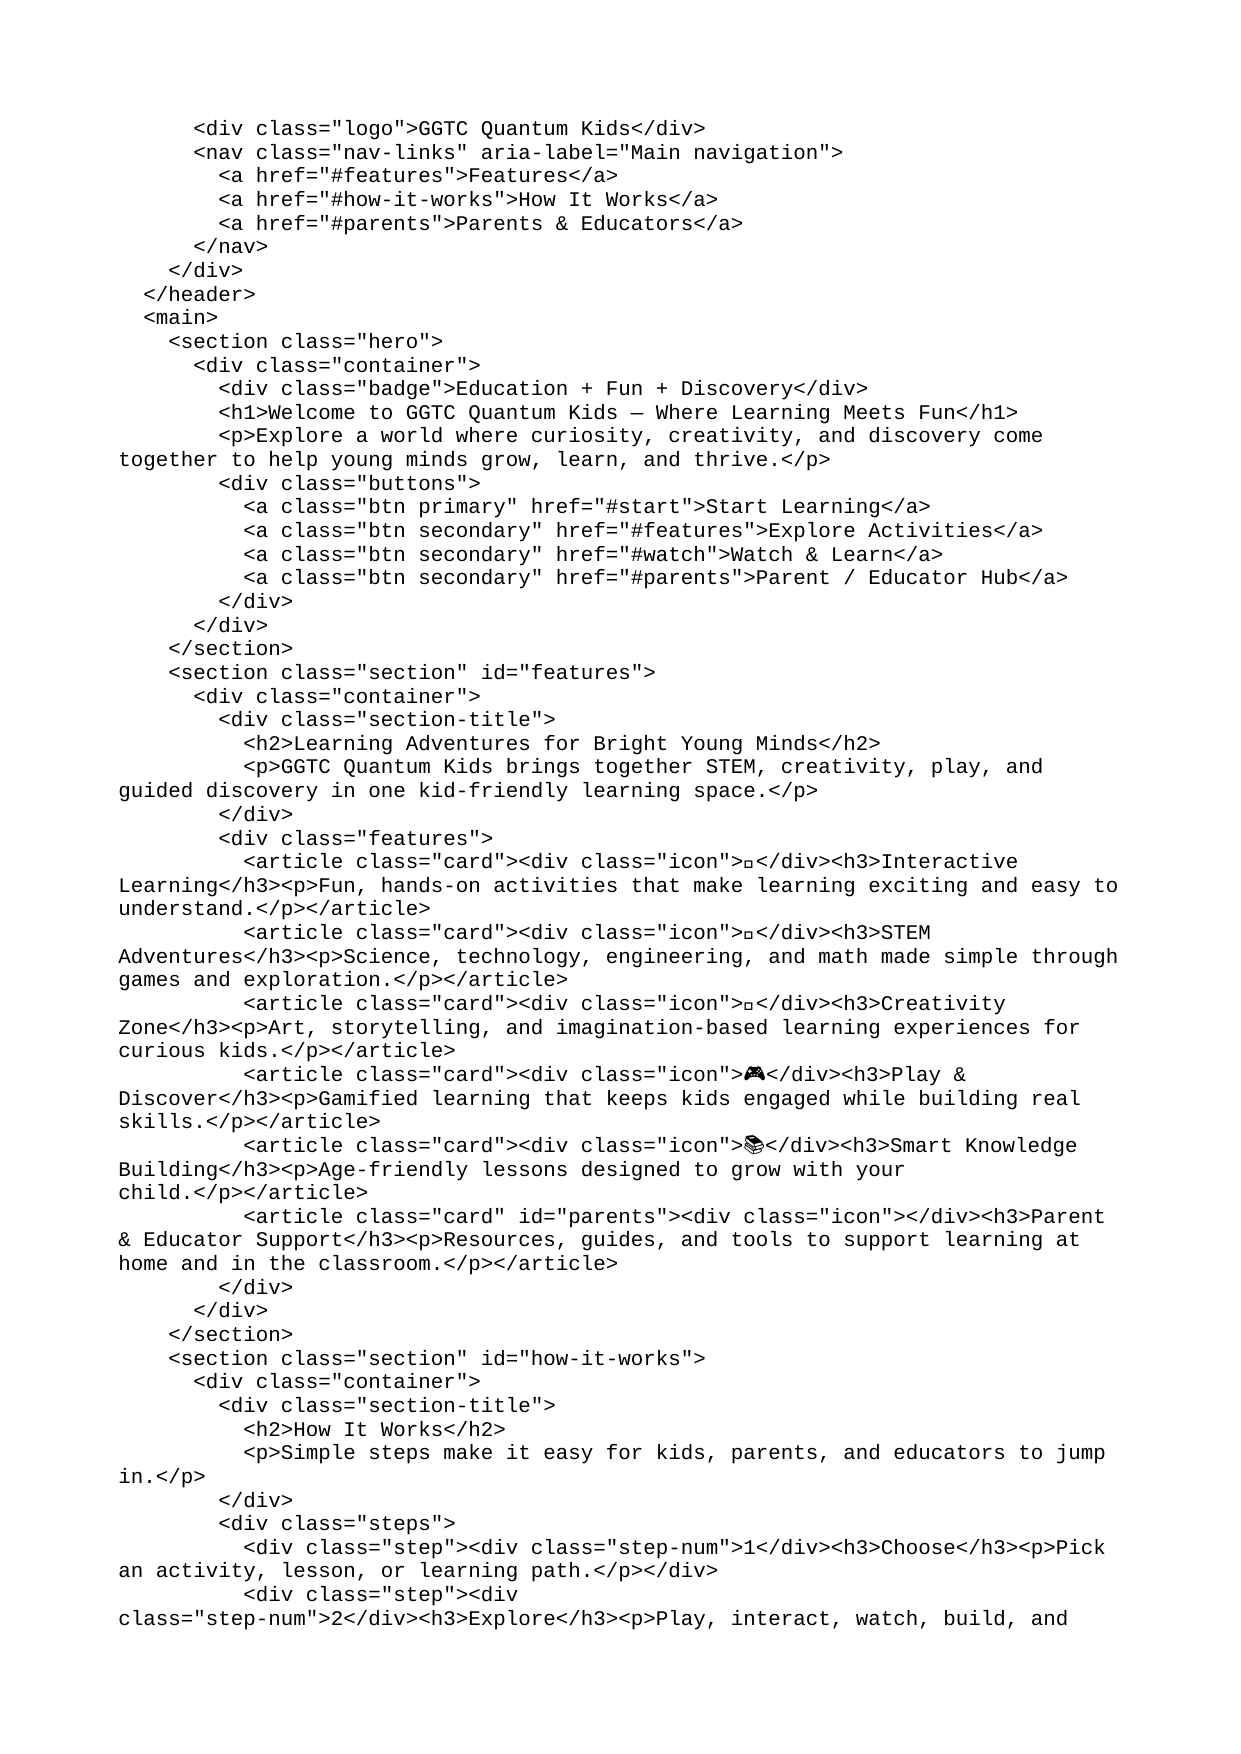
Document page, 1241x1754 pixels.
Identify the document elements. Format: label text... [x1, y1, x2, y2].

text <section class="hero"> [118, 331, 1122, 354]
text <main> [118, 307, 1122, 331]
text <div class="badge">Education + Fun + Discovery</div> [118, 378, 1122, 402]
text <div class="section-title"> [118, 709, 1122, 733]
text </div> [118, 615, 1122, 638]
text <h1>Welcome to GGTC Quantum Kids — Where Learning Meets Fun</h1> [118, 402, 1122, 426]
text </div> [118, 804, 1122, 827]
text </nav> [118, 236, 1122, 260]
text <p>GGTC Quantum Kids brings together STEM, creativity, play, and guided discovery in one kid-friendly learning space.</p> [118, 757, 1122, 804]
text <div class="container"> [118, 686, 1122, 709]
text </div> [118, 1277, 1122, 1300]
text <div class="step"><div class="step-num">2</div><h3>Explore</h3><p>Play, interact, watch, build, and [118, 1584, 1122, 1631]
text </div> [118, 591, 1122, 615]
text </div> [118, 260, 1122, 284]
text <article class="card" id="parents"><div class="icon">👨‍👩‍👧</div><h3>Parent & Educator Support</h3><p>Resources, guides, and tools to support learning at home and in the classroom.</p></article> [118, 1206, 1122, 1277]
text </div> [118, 1300, 1122, 1324]
text <div class="step"><div class="step-num">1</div><h3>Choose</h3><p>Pick an activity, lesson, or learning path.</p></div> [118, 1537, 1122, 1584]
text </div> [118, 1489, 1122, 1513]
text <div class="steps"> [118, 1513, 1122, 1537]
text <a class="btn secondary" href="#features">Explore Activities</a> [118, 520, 1122, 544]
text <div class="container"> [118, 1371, 1122, 1395]
text <a href="#parents">Parents & Educators</a> [118, 213, 1122, 236]
text <a href="#features">Features</a> [118, 165, 1122, 189]
text <p>Simple steps make it easy for kids, parents, and educators to jump in.</p> [118, 1442, 1122, 1489]
text <section class="section" id="how-it-works"> [118, 1348, 1122, 1371]
text <div class="section-title"> [118, 1395, 1122, 1419]
text </section> [118, 638, 1122, 662]
text <h2>How It Works</h2> [118, 1419, 1122, 1442]
text <article class="card"><div class="icon">📚</div><h3>Smart Knowledge Building</h3><p>Age-friendly lessons designed to grow with your child.</p></article> [118, 1135, 1122, 1206]
text <article class="card"><div class="icon">🎮</div><h3>Play & Discover</h3><p>Gamified learning that keeps kids engaged while building real skills.</p></article> [118, 1064, 1122, 1135]
text <a class="btn secondary" href="#parents">Parent / Educator Hub</a> [118, 567, 1122, 591]
text <div class="buttons"> [118, 473, 1122, 496]
text <a href="#how-it-works">How It Works</a> [118, 189, 1122, 213]
text </header> [118, 284, 1122, 307]
text <div class="container"> [118, 354, 1122, 378]
text <section class="section" id="features"> [118, 662, 1122, 686]
text <a class="btn secondary" href="#watch">Watch & Learn</a> [118, 544, 1122, 567]
text </section> [118, 1324, 1122, 1348]
text <nav class="nav-links" aria-label="Main navigation"> [118, 142, 1122, 165]
text <h2>Learning Adventures for Bright Young Minds</h2> [118, 733, 1122, 757]
text <div class="logo">GGTC Quantum Kids</div> [118, 118, 1122, 142]
text <article class="card"><div class="icon">🎨</div><h3>Creativity Zone</h3><p>Art, storytelling, and imagination-based learning experiences for curious kids.</p></article> [118, 993, 1122, 1064]
text <div class="features"> [118, 827, 1122, 851]
text <article class="card"><div class="icon">🧪</div><h3>STEM Adventures</h3><p>Science, technology, engineering, and math made simple through games and exploration.</p></article> [118, 922, 1122, 993]
text <p>Explore a world where curiosity, creativity, and discovery come together to help young minds grow, learn, and thrive.</p> [118, 426, 1122, 473]
text <article class="card"><div class="icon">🌟</div><h3>Interactive Learning</h3><p>Fun, hands-on activities that make learning exciting and easy to understand.</p></article> [118, 851, 1122, 922]
text <a class="btn primary" href="#start">Start Learning</a> [118, 496, 1122, 520]
